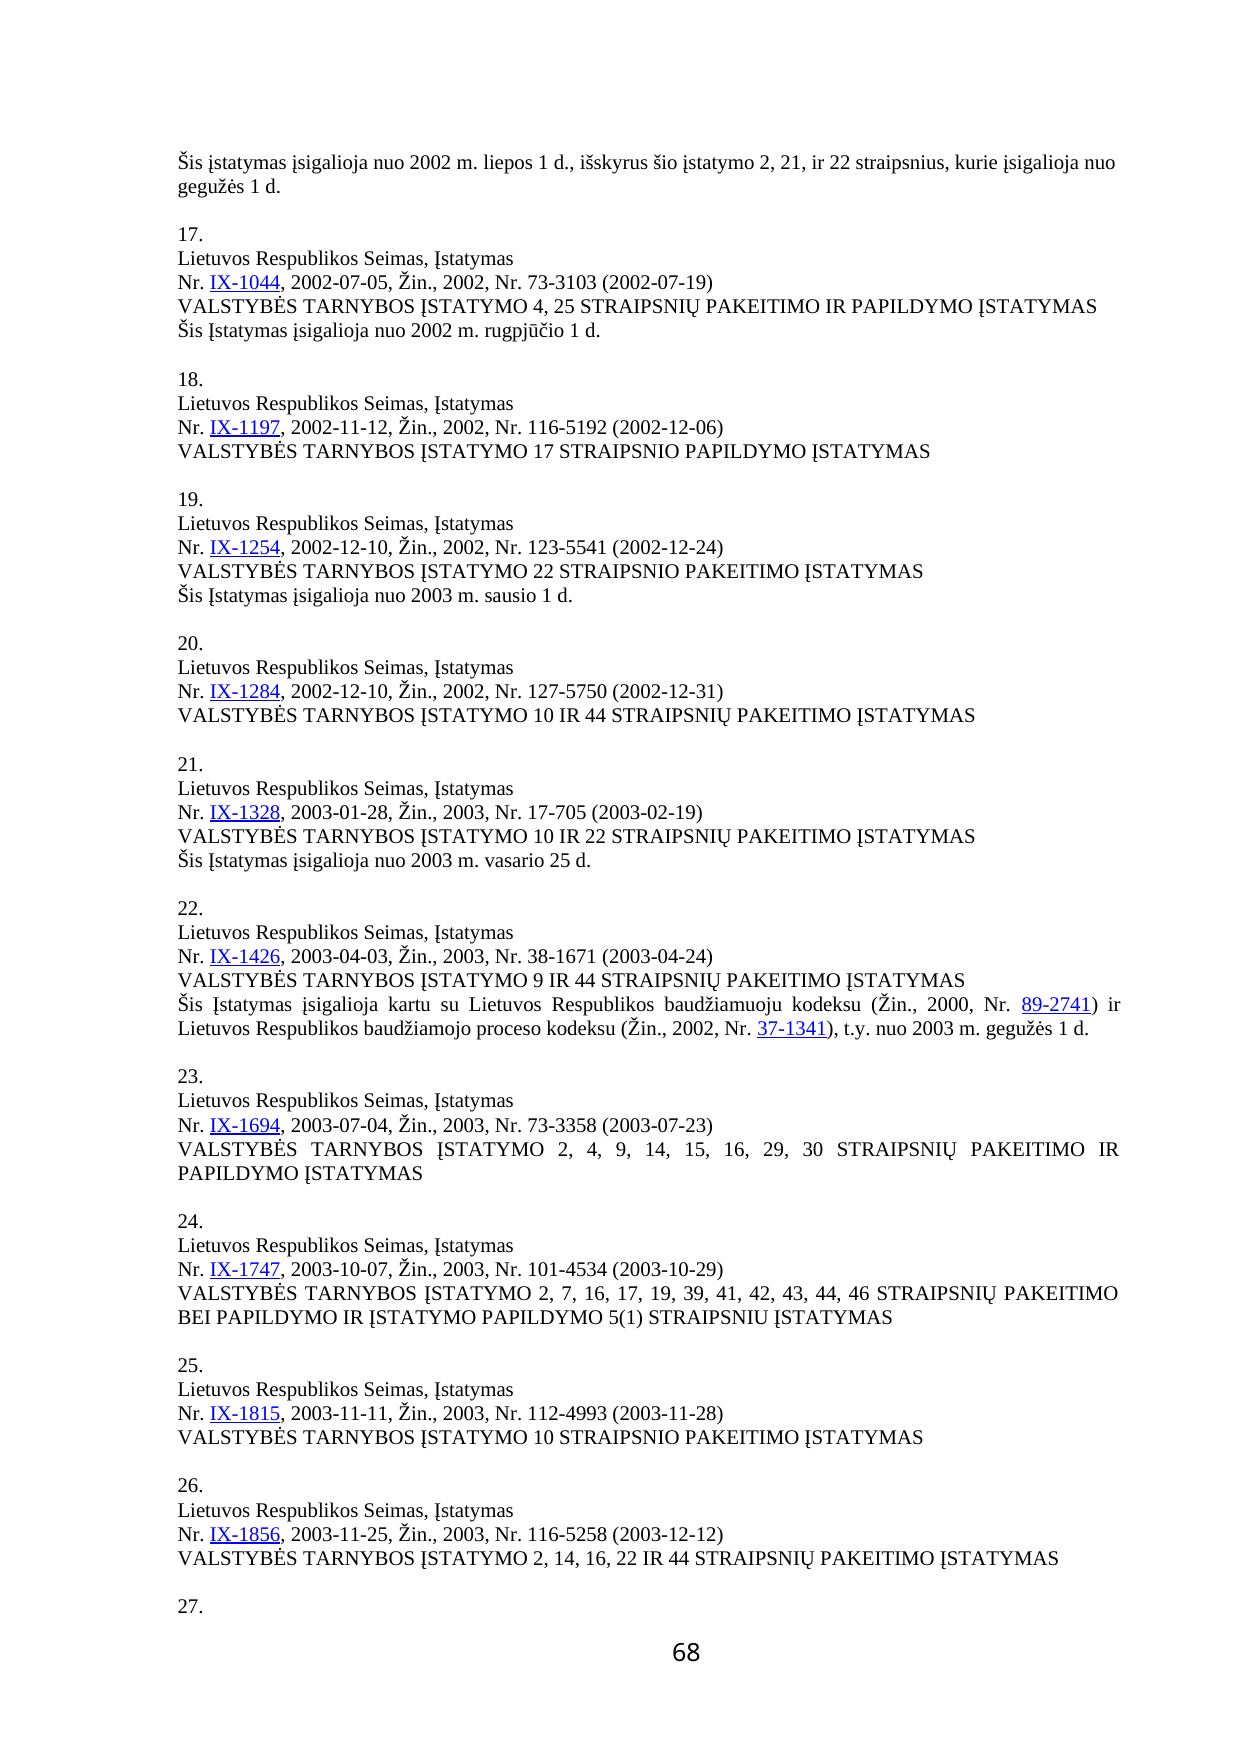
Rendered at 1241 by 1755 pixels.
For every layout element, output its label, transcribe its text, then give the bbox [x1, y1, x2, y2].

text 22. [177, 896, 1120, 920]
text Nr. IX-1197, 2002-11-12, Žin., 2002, Nr. 116-5192 (2002-12-06) [177, 415, 1126, 439]
text 26. [177, 1473, 1120, 1497]
text VALSTYBĖS TARNYBOS ĮSTATYMO 17 STRAIPSNIO PAPILDYMO ĮSTATYMAS [177, 439, 1126, 463]
text Nr. IX-1694, 2003-07-04, Žin., 2003, Nr. 73-3358 (2003-07-23) [177, 1112, 1120, 1137]
text VALSTYBĖS TARNYBOS ĮSTATYMO 10 IR 44 STRAIPSNIŲ PAKEITIMO ĮSTATYMAS [177, 703, 1126, 727]
text VALSTYBĖS TARNYBOS ĮSTATYMO 10 IR 22 STRAIPSNIŲ PAKEITIMO ĮSTATYMAS [177, 824, 1120, 848]
text Šis Įstatymas įsigalioja nuo 2003 m. vasario 25 d. [177, 848, 1120, 872]
text VALSTYBĖS TARNYBOS ĮSTATYMO 22 STRAIPSNIO PAKEITIMO ĮSTATYMAS [177, 559, 1126, 583]
text 17. [177, 222, 1126, 246]
text Lietuvos Respublikos Seimas, Įstatymas [177, 511, 1126, 535]
text Lietuvos Respublikos Seimas, Įstatymas [177, 246, 1126, 270]
text Šis Įstatymas įsigalioja nuo 2002 m. rugpjūčio 1 d. [177, 318, 1126, 342]
text Lietuvos Respublikos Seimas, Įstatymas [177, 776, 1120, 800]
text VALSTYBĖS TARNYBOS ĮSTATYMO 2, 7, 16, 17, 19, 39, 41, 42, 43, 44, 46 STRAIPSNIŲ PAKEITIMO BEI PAPILDYMO IR ĮSTATYMO PAPILDYMO 5(1) STRAIPSNIU ĮSTATYMAS [177, 1281, 1120, 1329]
text Lietuvos Respublikos Seimas, Įstatymas [177, 391, 1126, 415]
text 24. [177, 1209, 1120, 1233]
text 25. [177, 1353, 1120, 1377]
text Nr. IX-1254, 2002-12-10, Žin., 2002, Nr. 123-5541 (2002-12-24) [177, 535, 1126, 559]
text Lietuvos Respublikos Seimas, Įstatymas [177, 1088, 1120, 1112]
text Nr. IX-1426, 2003-04-03, Žin., 2003, Nr. 38-1671 (2003-04-24) [177, 944, 1120, 968]
text VALSTYBĖS TARNYBOS ĮSTATYMO 4, 25 STRAIPSNIŲ PAKEITIMO IR PAPILDYMO ĮSTATYMAS [177, 294, 1126, 318]
text VALSTYBĖS TARNYBOS ĮSTATYMO 2, 14, 16, 22 IR 44 STRAIPSNIŲ PAKEITIMO ĮSTATYMAS [177, 1546, 1120, 1570]
text 23. [177, 1064, 1120, 1088]
text Nr. IX-1747, 2003-10-07, Žin., 2003, Nr. 101-4534 (2003-10-29) [177, 1257, 1120, 1281]
text Šis įstatymas įsigalioja nuo 2002 m. liepos 1 d., išskyrus šio įstatymo 2, 21, ir 22 straipsnius, kurie įsigalioja nuo gegužės 1 d. [177, 150, 1126, 198]
text Lietuvos Respublikos Seimas, Įstatymas [177, 655, 1126, 679]
text VALSTYBĖS TARNYBOS ĮSTATYMO 9 IR 44 STRAIPSNIŲ PAKEITIMO ĮSTATYMAS [177, 968, 1120, 992]
text 18. [177, 367, 1126, 391]
text Nr. IX-1044, 2002-07-05, Žin., 2002, Nr. 73-3103 (2002-07-19) [177, 270, 1126, 294]
text Nr. IX-1284, 2002-12-10, Žin., 2002, Nr. 127-5750 (2002-12-31) [177, 679, 1126, 703]
text Šis Įstatymas įsigalioja kartu su Lietuvos Respublikos baudžiamuoju kodeksu (Žin., 2000, Nr. 89-2741) ir Lietuvos Respublikos baudžiamojo proceso kodeksu (Žin., 2002, Nr. 37-1341), t.y. nuo 2003 m. gegužės 1 d. [177, 992, 1120, 1040]
text Lietuvos Respublikos Seimas, Įstatymas [177, 920, 1120, 944]
text 19. [177, 487, 1126, 511]
text Lietuvos Respublikos Seimas, Įstatymas [177, 1233, 1120, 1257]
text 21. [177, 752, 1120, 776]
text Lietuvos Respublikos Seimas, Įstatymas [177, 1497, 1120, 1522]
text 27. [177, 1594, 1120, 1618]
text Nr. IX-1815, 2003-11-11, Žin., 2003, Nr. 112-4993 (2003-11-28) [177, 1401, 1120, 1425]
text 20. [177, 631, 1126, 655]
text Nr. IX-1856, 2003-11-25, Žin., 2003, Nr. 116-5258 (2003-12-12) [177, 1522, 1120, 1546]
text Šis Įstatymas įsigalioja nuo 2003 m. sausio 1 d. [177, 583, 1126, 607]
text Nr. IX-1328, 2003-01-28, Žin., 2003, Nr. 17-705 (2003-02-19) [177, 800, 1120, 824]
text Lietuvos Respublikos Seimas, Įstatymas [177, 1377, 1120, 1401]
text VALSTYBĖS TARNYBOS ĮSTATYMO 2, 4, 9, 14, 15, 16, 29, 30 STRAIPSNIŲ PAKEITIMO IR PAPILDYMO ĮSTATYMAS [177, 1137, 1120, 1185]
text VALSTYBĖS TARNYBOS ĮSTATYMO 10 STRAIPSNIO PAKEITIMO ĮSTATYMAS [177, 1425, 1120, 1449]
